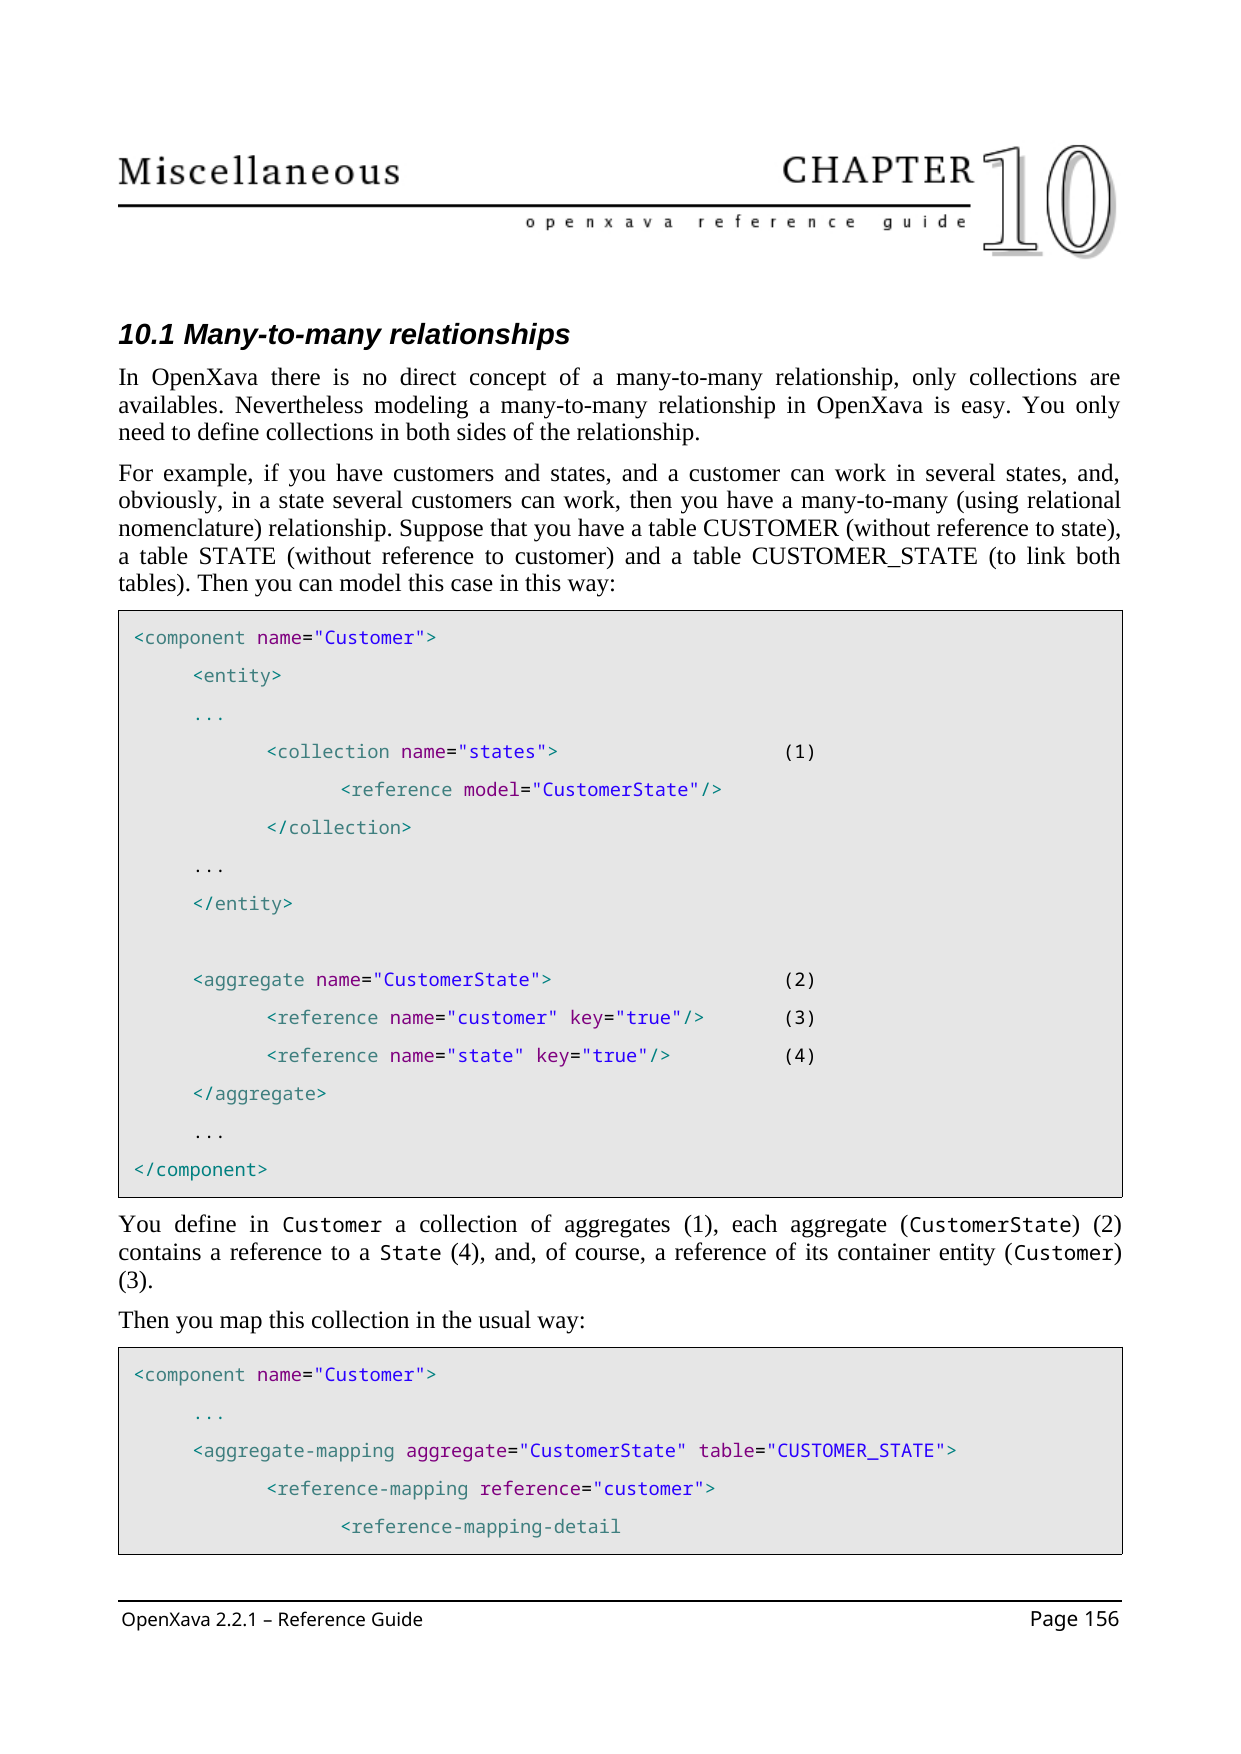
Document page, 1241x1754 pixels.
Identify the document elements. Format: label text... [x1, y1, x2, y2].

text <aggregate name="CustomerState"> (2) [119, 952, 1122, 990]
text You define in Customer a collection of aggregates (1), each aggregate (CustomerState) (2) contains a reference to a State (4), and, of course, a reference of its container entity (Customer) (3). [118, 1210, 1122, 1294]
text </entity> [119, 876, 1122, 914]
text <reference name="state" key="true"/> (4) [119, 1028, 1122, 1066]
text <reference model="CustomerState"/> [119, 762, 1122, 800]
text </component> [119, 1142, 1122, 1197]
text <component name="Customer"> [119, 1348, 1122, 1385]
text <reference name="customer" key="true"/> (3) [119, 990, 1122, 1028]
picture [118, 118, 1122, 288]
text ... [119, 686, 1122, 724]
text <component name="Customer"> [119, 611, 1122, 648]
text <entity> [119, 648, 1122, 686]
text <collection name="states"> (1) [119, 724, 1122, 762]
text </collection> [119, 800, 1122, 838]
text ... [119, 1385, 1122, 1423]
subtitle Many-to-many relationships [118, 318, 1122, 351]
text <reference-mapping-detail [119, 1499, 1122, 1554]
text Then you map this collection in the usual way: [118, 1306, 1122, 1334]
text For example, if you have customers and states, and a customer can work in several states, and, obviously, in a state several customers can work, then you have a many-to-many (using relational nomenclature) relationship. Suppose that you have a table CUSTOMER (without reference to state), a table STATE (without reference to customer) and a table CUSTOMER_STATE (to link both tables). Then you can model this case in this way: [118, 459, 1122, 597]
subtitle Miscellaneous [118, 288, 1122, 293]
text <aggregate-mapping aggregate="CustomerState" table="CUSTOMER_STATE"> [119, 1423, 1122, 1461]
text <reference-mapping reference="customer"> [119, 1461, 1122, 1499]
text </aggregate> [119, 1066, 1122, 1104]
text In OpenXava there is no direct concept of a many-to-many relationship, only collections are availables. Nevertheless modeling a many-to-many relationship in OpenXava is easy. You only need to define collections in both sides of the relationship. [118, 363, 1122, 446]
text ... [119, 838, 1122, 876]
text ... [119, 1104, 1122, 1142]
